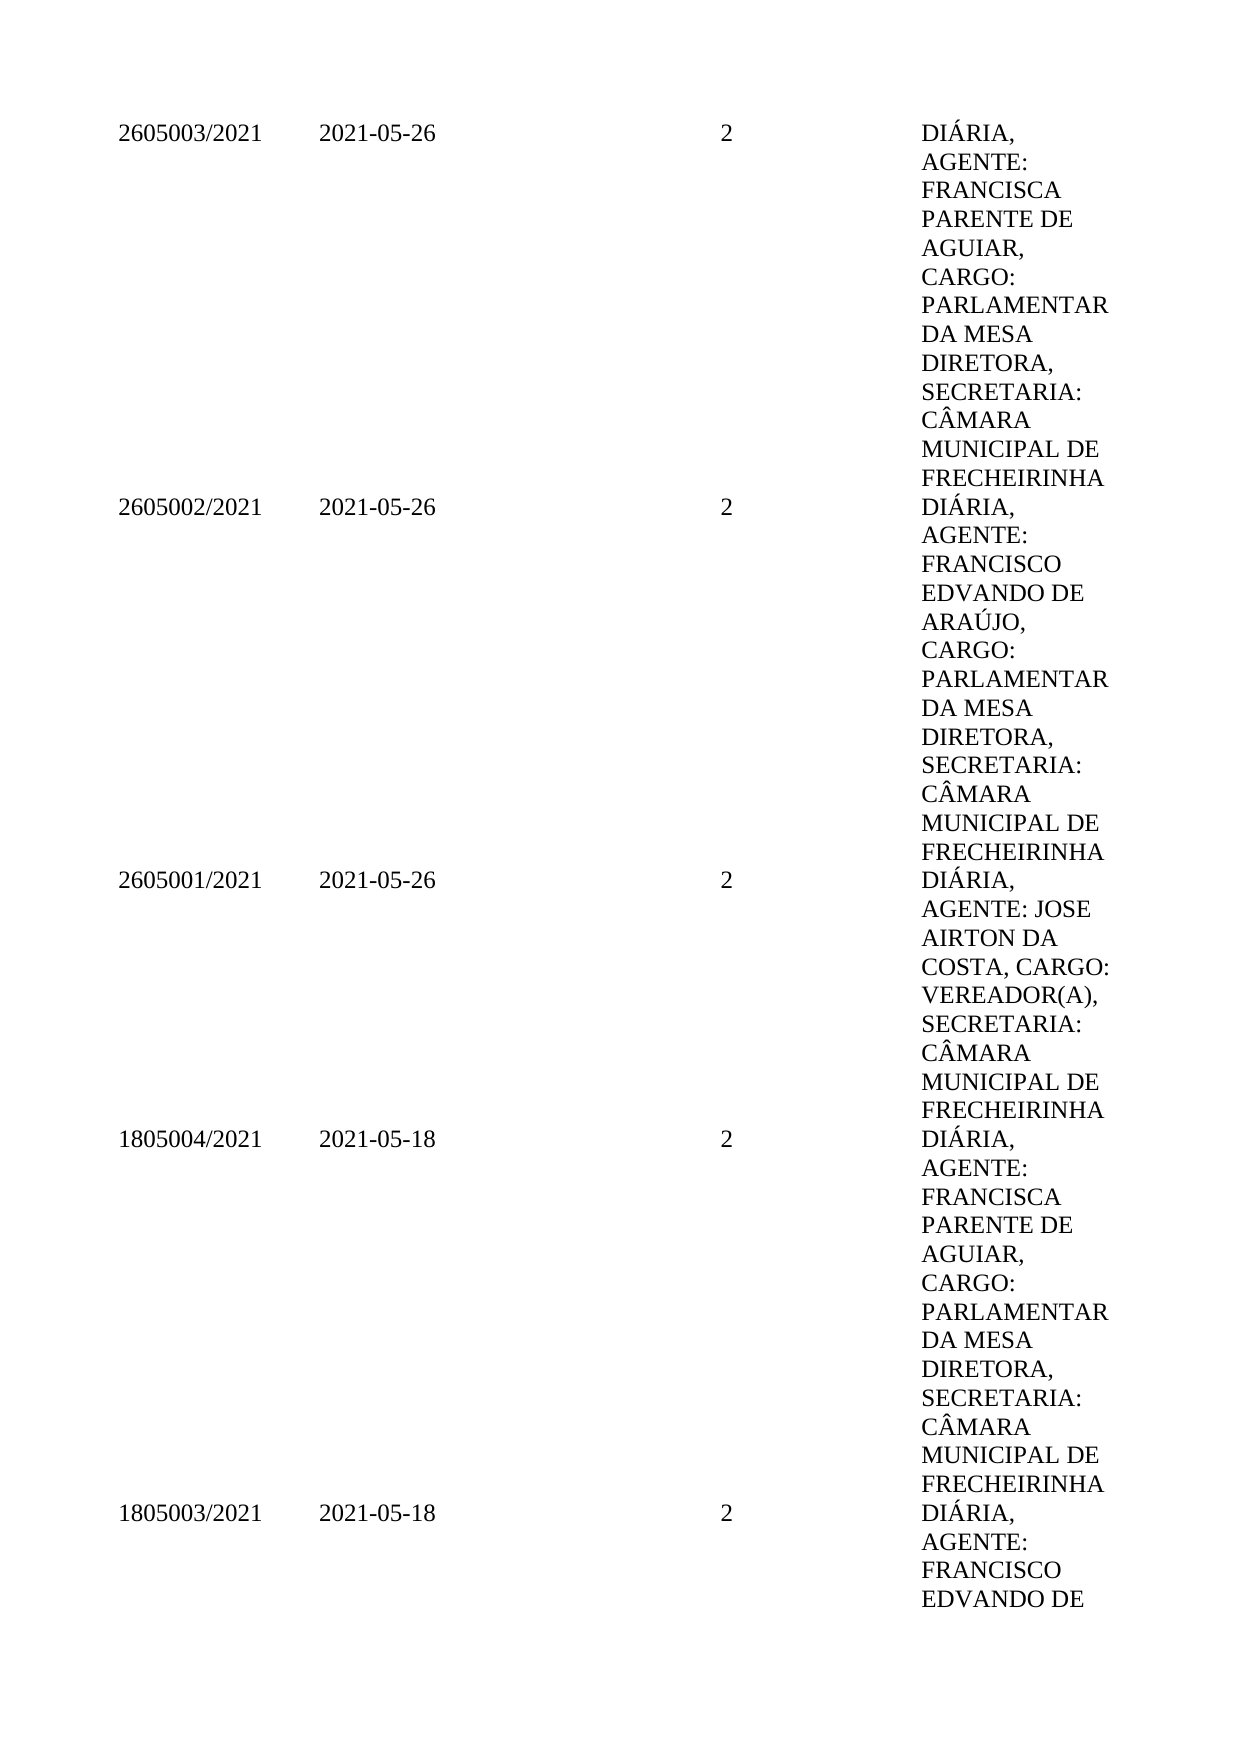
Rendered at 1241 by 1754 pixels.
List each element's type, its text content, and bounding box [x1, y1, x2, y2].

table_cell 2021-05-26 [319, 866, 519, 1124]
table_cell 1805003/2021 [118, 1498, 319, 1613]
table_cell 2 [720, 492, 921, 866]
table_cell 2 [720, 866, 921, 1124]
table_cell [520, 1498, 720, 1613]
table_cell [520, 1124, 720, 1498]
table_cell DIÁRIA, AGENTE: FRANCISCO EDVANDO DE ARAÚJO, CARGO: PARLAMENTAR DA MESA DIRETORA, SECRETARIA: CÂMARA MUNICIPAL DE FRECHEIRINHA [921, 492, 1122, 866]
table_cell 2 [720, 1498, 921, 1613]
table_cell 2021-05-26 [319, 492, 519, 866]
table_cell 2605001/2021 [118, 866, 319, 1124]
table_cell DIÁRIA, AGENTE: FRANCISCA PARENTE DE AGUIAR, CARGO: PARLAMENTAR DA MESA DIRETORA, SECRETARIA: CÂMARA MUNICIPAL DE FRECHEIRINHA [921, 1124, 1122, 1498]
table_cell 1805004/2021 [118, 1124, 319, 1498]
table_cell [520, 866, 720, 1124]
table_cell DIÁRIA, AGENTE: FRANCISCO EDVANDO DE [921, 1498, 1122, 1613]
table_cell DIÁRIA, AGENTE: FRANCISCA PARENTE DE AGUIAR, CARGO: PARLAMENTAR DA MESA DIRETORA, SECRETARIA: CÂMARA MUNICIPAL DE FRECHEIRINHA [921, 118, 1122, 492]
table_cell [520, 118, 720, 492]
table_cell DIÁRIA, AGENTE: JOSE AIRTON DA COSTA, CARGO: VEREADOR(A), SECRETARIA: CÂMARA MUNICIPAL DE FRECHEIRINHA [921, 866, 1122, 1124]
table_cell 2605002/2021 [118, 492, 319, 866]
table_cell 2021-05-18 [319, 1124, 519, 1498]
table_cell 2 [720, 118, 921, 492]
table_cell [520, 492, 720, 866]
table_cell 2 [720, 1124, 921, 1498]
table_cell 2021-05-18 [319, 1498, 519, 1613]
table_cell 2021-05-26 [319, 118, 519, 492]
table_cell 2605003/2021 [118, 118, 319, 492]
